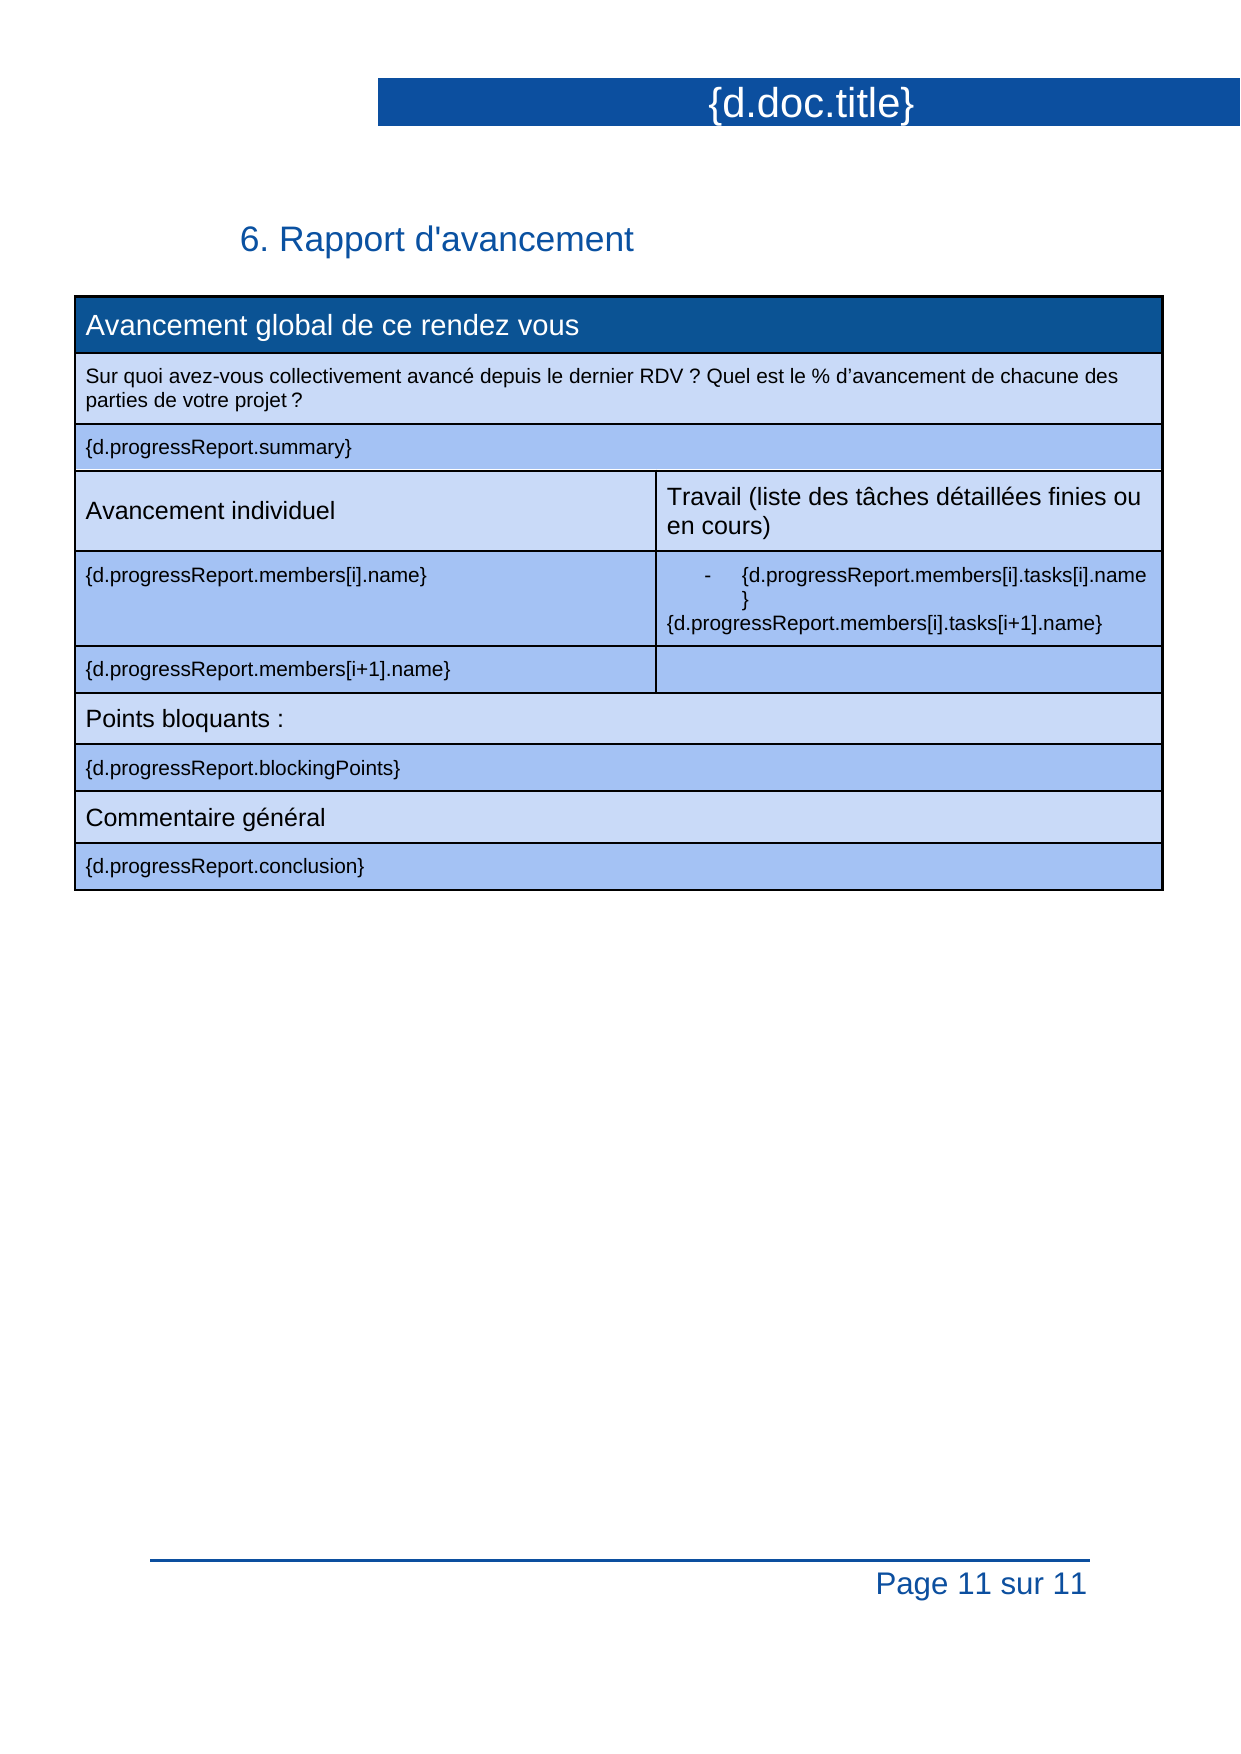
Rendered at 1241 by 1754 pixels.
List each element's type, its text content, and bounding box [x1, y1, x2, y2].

table_cell {d.progressReport.members[i].name} [76, 552, 655, 645]
table_cell {d.progressReport.summary} [76, 425, 1161, 469]
table_cell Points bloquants : [76, 694, 1161, 743]
table_cell {d.progressReport.conclusion} [76, 844, 1161, 889]
subtitle 6. Rapport d'avancement [239, 218, 1090, 259]
table_cell Travail (liste des tâches détaillées finies ou en cours) [657, 472, 1161, 550]
table_cell Commentaire général [76, 792, 1161, 842]
table_cell {d.progressReport.blockingPoints} [76, 745, 1161, 790]
table_cell Avancement individuel [76, 472, 655, 550]
table_cell {d.progressReport.members[i+1].name} [76, 647, 655, 692]
table_cell [657, 647, 1161, 692]
table_cell Sur quoi avez-vous collectivement avancé depuis le dernier RDV ? Quel est le % d’avancement de chacune des parties de votre projet ? [76, 354, 1161, 423]
table_header Avancement global de ce rendez vous [76, 298, 1161, 352]
table_cell {d.progressReport.members[i].tasks[i].name} {d.progressReport.members[i].tasks[i+1].name} [657, 552, 1161, 645]
